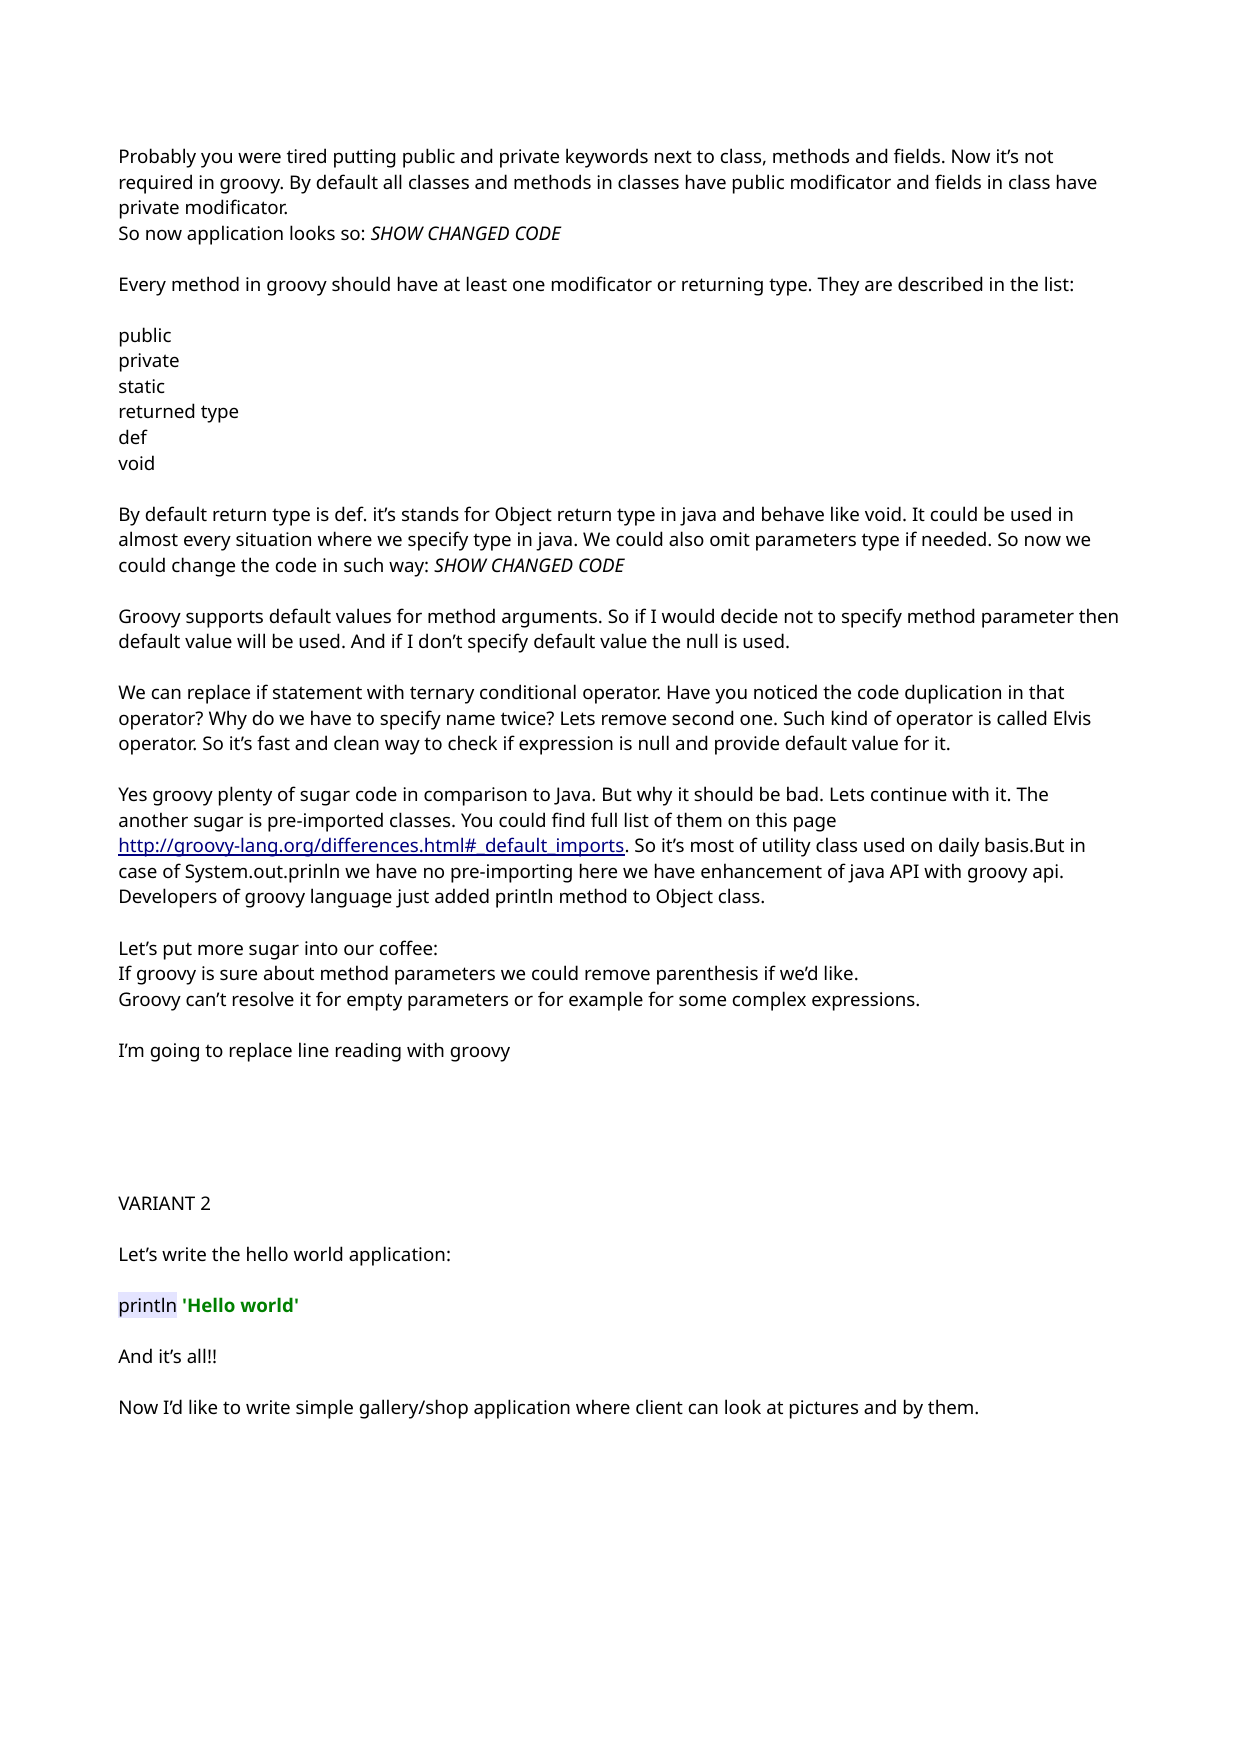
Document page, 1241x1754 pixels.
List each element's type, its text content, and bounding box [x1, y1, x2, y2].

text Probably you were tired putting public and private keywords next to class, methods and fields. Now it’s not required in groovy. By default all classes and methods in classes have public modificator and fields in class have private modificator. [118, 144, 1122, 220]
text void [118, 450, 1122, 475]
text Yes groovy plenty of sugar code in comparison to Java. But why it should be bad. Lets continue with it. The another sugar is pre-imported classes. You could find full list of them on this page http://groovy-lang.org/differences.html#_default_imports. So it’s most of utility class used on daily basis.But in case of System.out.prinln we have no pre-importing here we have enhancement of java API with groovy api. Developers of groovy language just added println method to Object class. [118, 782, 1122, 909]
text We can replace if statement with ternary conditional operator. Have you noticed the code duplication in that operator? Why do we have to specify name twice? Lets remove second one. Such kind of operator is called Elvis operator. So it’s fast and clean way to check if expression is null and provide default value for it. [118, 679, 1122, 756]
text Let’s put more sugar into our coffee: [118, 935, 1122, 960]
text If groovy is sure about method parameters we could remove parenthesis if we’d like. [118, 960, 1122, 986]
text So now application looks so: SHOW CHANGED CODE [118, 220, 1122, 246]
text Groovy supports default values for method arguments. So if I would decide not to specify method parameter then default value will be used. And if I don’t specify default value the null is used. [118, 603, 1122, 654]
text static [118, 373, 1122, 399]
text returned type [118, 399, 1122, 424]
text public [118, 322, 1122, 348]
text By default return type is def. it’s stands for Object return type in java and behave like void. It could be used in almost every situation where we specify type in java. We could also omit parameters type if needed. So now we could change the code in such way: SHOW CHANGED CODE [118, 501, 1122, 577]
text VARIANT 2 [118, 1190, 1122, 1216]
text Every method in groovy should have at least one modificator or returning type. They are described in the list: [118, 271, 1122, 297]
text Now I’d like to write simple gallery/shop application where client can look at pictures and by them. [118, 1394, 1122, 1420]
text I’m going to replace line reading with groovy [118, 1037, 1122, 1062]
text Let’s write the hello world application: [118, 1241, 1122, 1267]
text def [118, 424, 1122, 450]
text And it’s all!! [118, 1343, 1122, 1369]
text Groovy can’t resolve it for empty parameters or for example for some complex expressions. [118, 986, 1122, 1011]
text println 'Hello world' [118, 1292, 1122, 1318]
text private [118, 348, 1122, 373]
